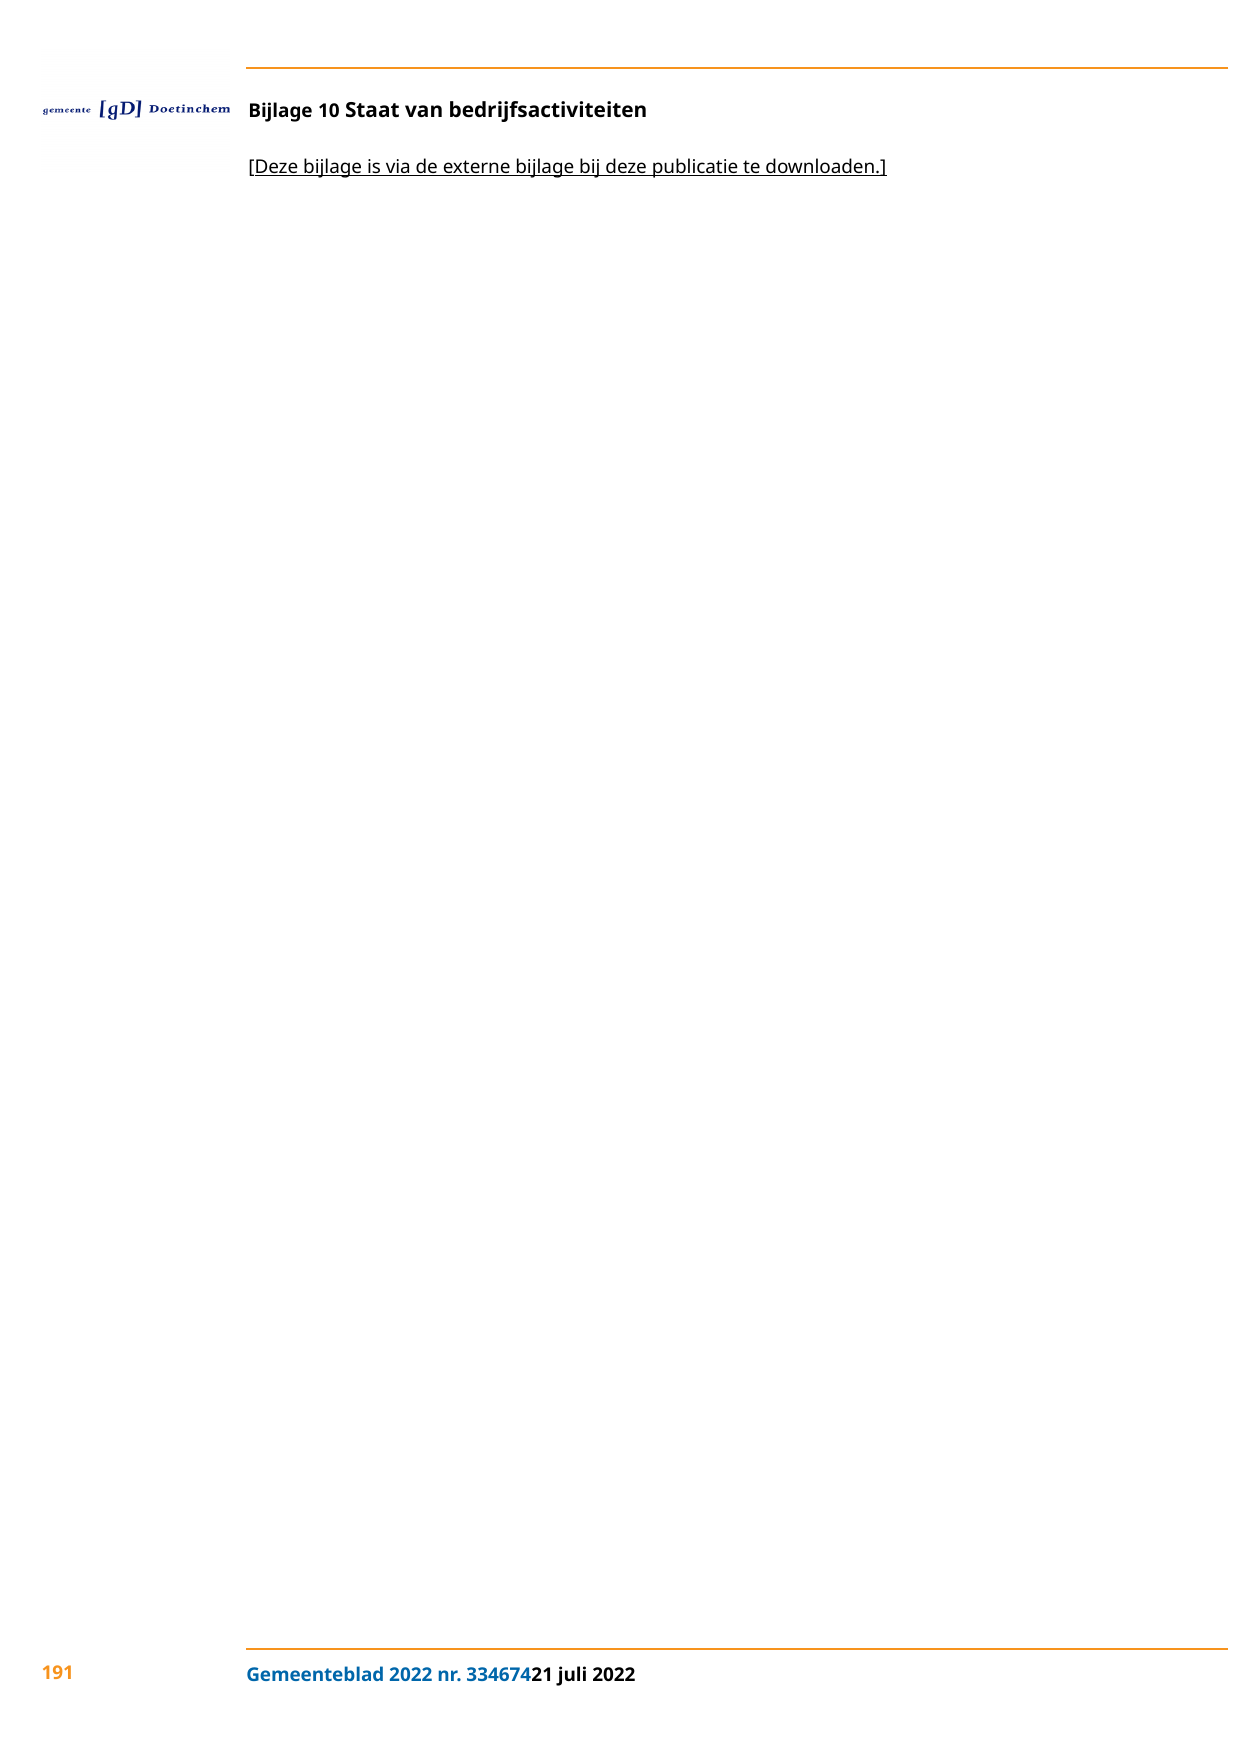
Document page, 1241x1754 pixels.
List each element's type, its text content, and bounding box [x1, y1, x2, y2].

text Bijlage 10 Staat van bedrijfsactiviteiten [248, 95, 1152, 123]
text [Deze bijlage is via de externe bijlage bij deze publicatie te downloaden.] [248, 153, 1152, 179]
picture [41, 47, 231, 172]
